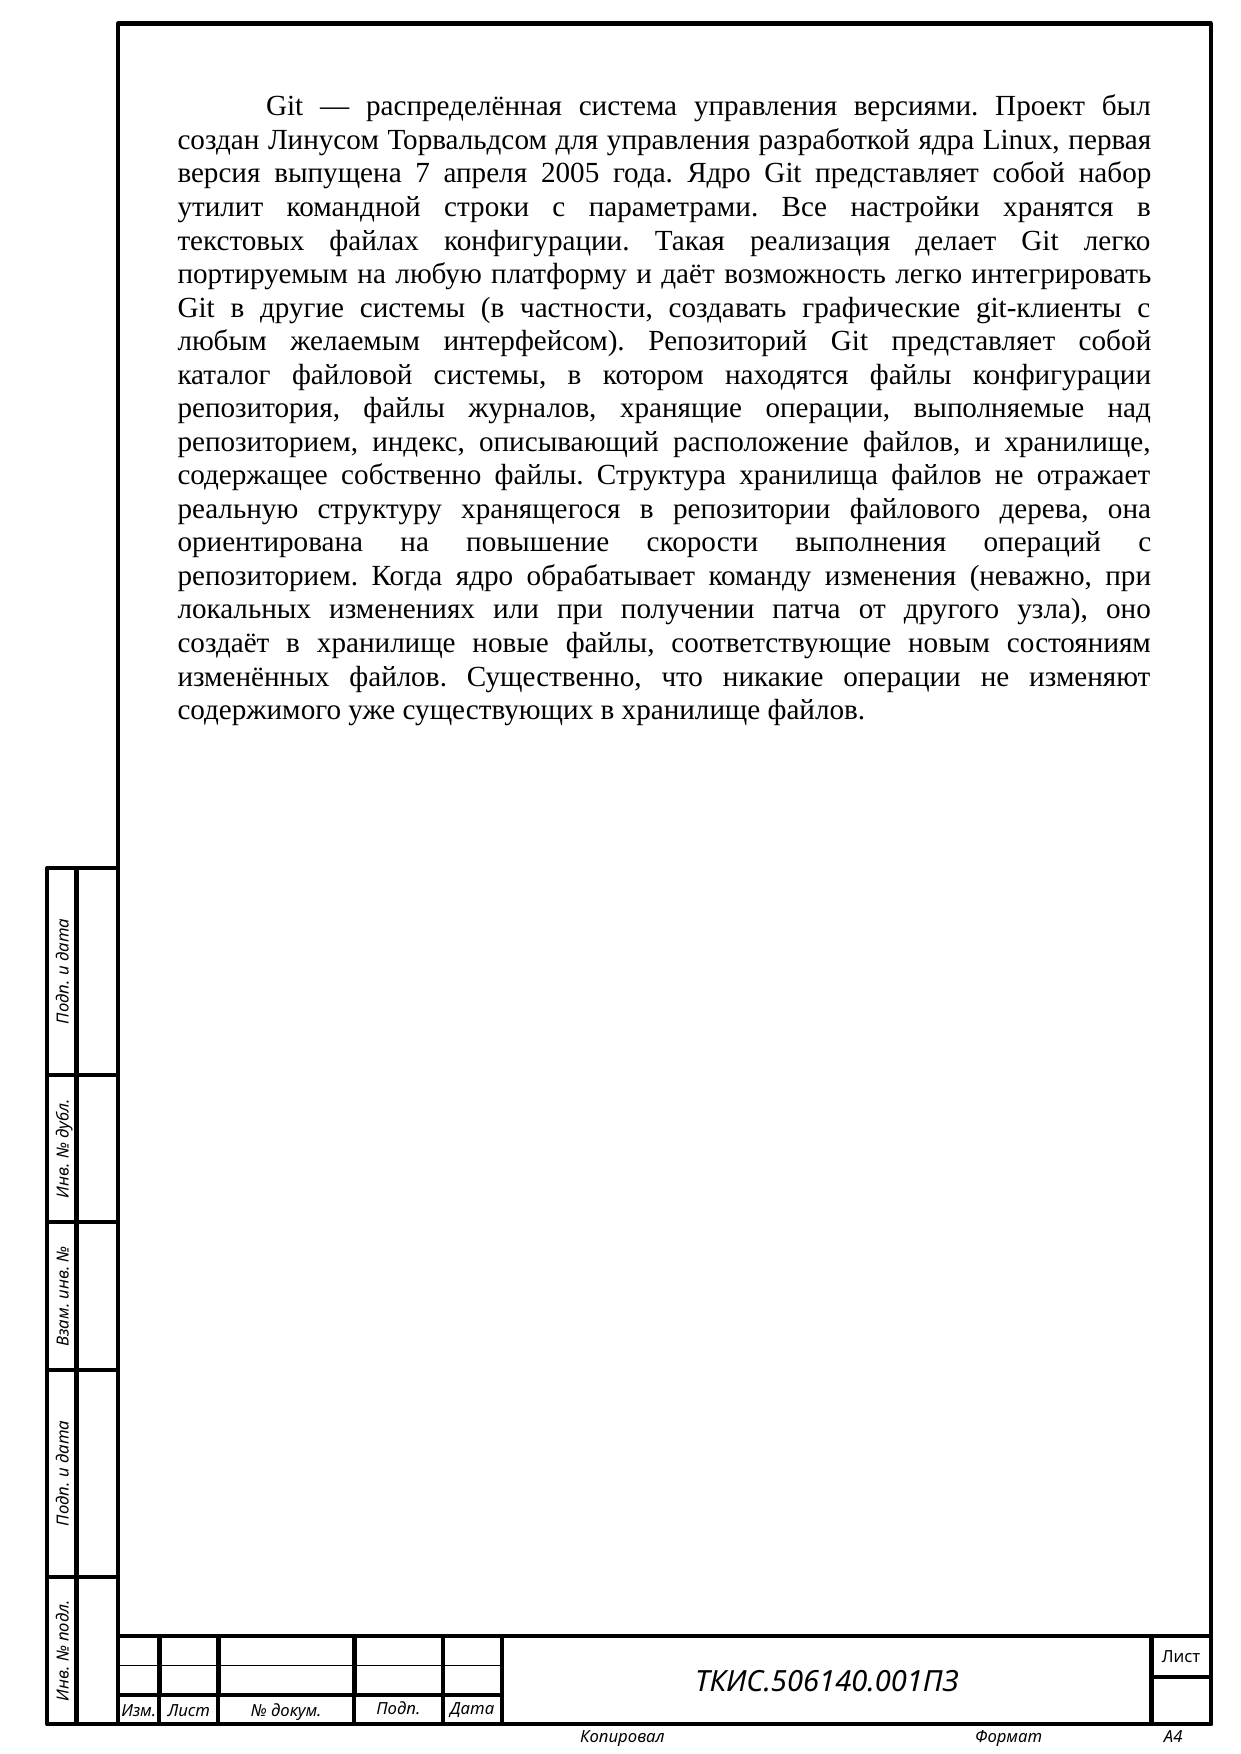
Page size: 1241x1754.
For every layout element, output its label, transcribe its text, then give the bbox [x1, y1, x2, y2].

text Git — распределённая система управления версиями. Проект был создан Линусом Торвальдсом для управления разработкой ядра Linux, первая версия выпущена 7 апреля 2005 года. Ядро Git представляет собой набор утилит командной строки с параметрами. Все настройки хранятся в текстовых файлах конфигурации. Такая реализация делает Git легко портируемым на любую платформу и даёт возможность легко интегрировать Git в другие системы (в частности, создавать графические git-клиенты с любым желаемым интерфейсом). Репозиторий Git представляет собой каталог файловой системы, в котором находятся файлы конфигурации репозитория, файлы журналов, хранящие операции, выполняемые над репозиторием, индекс, описывающий расположение файлов, и хранилище, содержащее собственно файлы. Структура хранилища файлов не отражает реальную структуру хранящегося в репозитории файлового дерева, она ориентирована на повышение скорости выполнения операций с репозиторием. Когда ядро обрабатывает команду изменения (неважно, при локальных изменениях или при получении патча от другого узла), оно создаёт в хранилище новые файлы, соответствующие новым состояниям изменённых файлов. Существенно, что никакие операции не изменяют содержимого уже существующих в хранилище файлов. [177, 88, 1152, 726]
